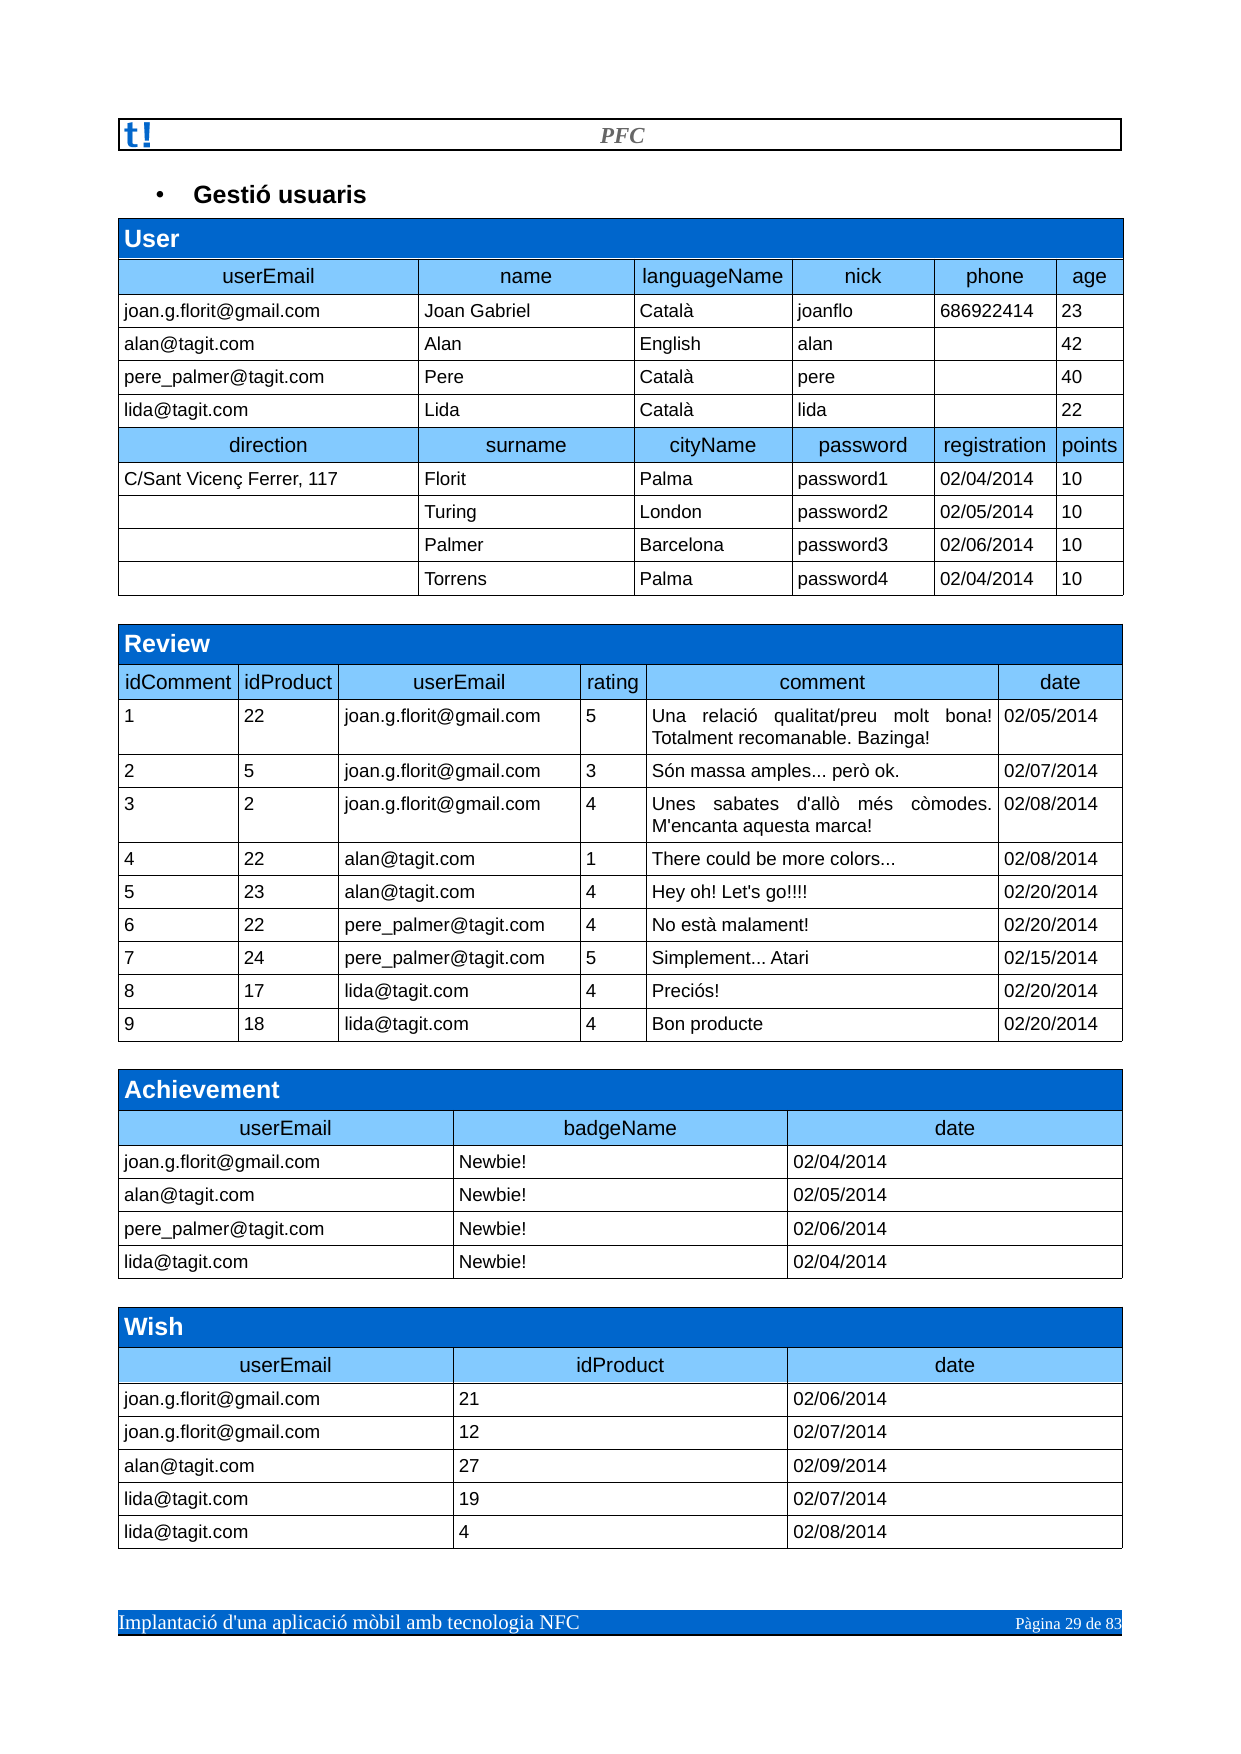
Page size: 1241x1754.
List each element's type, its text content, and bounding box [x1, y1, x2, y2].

table_cell alan@tagit.com [339, 843, 580, 875]
table_cell userEmail [119, 1111, 453, 1145]
table_cell 22 [239, 700, 338, 754]
table_cell joan.g.florit@gmail.com [119, 1146, 453, 1178]
table_cell Pere [419, 361, 634, 393]
table_cell 23 [1057, 295, 1123, 327]
table_cell 08/02/2014 [999, 788, 1122, 842]
table_cell Una relació qualitat/preu molt bona! Totalment recomanable. Bazinga! [647, 700, 998, 754]
table_cell Són massa amples... però ok. [647, 755, 998, 787]
table_cell Català [635, 295, 792, 327]
table_cell Hey oh! Let's go!!!! [647, 876, 998, 908]
table_cell Barcelona [635, 529, 792, 561]
table_cell alan@tagit.com [119, 328, 418, 360]
table_cell [119, 529, 418, 561]
table_cell 17 [239, 975, 338, 1007]
table_cell age [1057, 260, 1123, 294]
table_cell lida@tagit.com [119, 1246, 453, 1278]
table_cell Torrens [419, 562, 634, 594]
list Gestió usuaris [156, 181, 1122, 209]
table_cell lida@tagit.com [119, 395, 418, 427]
table_cell Palma [635, 562, 792, 594]
table_cell rating [581, 665, 646, 699]
table_cell Alan [419, 328, 634, 360]
table_cell Lida [419, 395, 634, 427]
table_cell Joan Gabriel [419, 295, 634, 327]
table_cell direction [119, 428, 418, 462]
table_cell 04/02/2014 [788, 1146, 1122, 1178]
table_cell 07/02/2014 [788, 1417, 1122, 1449]
table_cell 1 [581, 843, 646, 875]
table_cell 4 [119, 843, 238, 875]
table_cell 20/02/2014 [999, 1009, 1122, 1041]
table_cell 27 [454, 1450, 787, 1482]
table_cell 08/02/2014 [999, 843, 1122, 875]
table_cell 05/02/2014 [935, 496, 1056, 528]
table_cell 10 [1057, 529, 1123, 561]
table_cell 10 [1057, 463, 1123, 495]
table_cell 686922414 [935, 295, 1056, 327]
table_cell joan.g.florit@gmail.com [119, 295, 418, 327]
table_cell lida@tagit.com [339, 975, 580, 1007]
table_cell alan [793, 328, 934, 360]
table_cell 1 [119, 700, 238, 754]
table_cell 3 [119, 788, 238, 842]
table_cell pere_palmer@tagit.com [119, 1212, 453, 1244]
table_header User [119, 219, 1123, 258]
table_cell idComment [119, 665, 238, 699]
table_cell joan.g.florit@gmail.com [119, 1384, 453, 1416]
table_cell surname [419, 428, 634, 462]
table_cell 10 [1057, 496, 1123, 528]
table_cell alan@tagit.com [119, 1179, 453, 1211]
table_cell pere_palmer@tagit.com [119, 361, 418, 393]
table_cell name [419, 260, 634, 294]
table_cell Simplement... Atari [647, 942, 998, 974]
table_cell 4 [581, 788, 646, 842]
table_cell Newbie! [454, 1212, 787, 1244]
table_cell joan.g.florit@gmail.com [119, 1417, 453, 1449]
table_cell 06/02/2014 [788, 1212, 1122, 1244]
table_cell 18 [239, 1009, 338, 1041]
table_cell English [635, 328, 792, 360]
table_cell 04/02/2014 [935, 562, 1056, 594]
table_cell 22 [1057, 395, 1123, 427]
table_cell nick [793, 260, 934, 294]
table_cell idProduct [454, 1348, 787, 1382]
table_cell 4 [581, 909, 646, 941]
table_cell 7 [119, 942, 238, 974]
table_cell 09/02/2014 [788, 1450, 1122, 1482]
table_cell Bon producte [647, 1009, 998, 1041]
table_cell [935, 328, 1056, 360]
table_header Review [119, 625, 1122, 664]
table_cell Català [635, 395, 792, 427]
table_cell joan.g.florit@gmail.com [339, 788, 580, 842]
table_cell lida@tagit.com [119, 1516, 453, 1548]
table_cell Florit [419, 463, 634, 495]
table_cell 04/02/2014 [788, 1246, 1122, 1278]
table_cell 8 [119, 975, 238, 1007]
table_cell Català [635, 361, 792, 393]
table_cell 4 [581, 1009, 646, 1041]
table_cell Unes sabates d'allò més còmodes. M'encanta aquesta marca! [647, 788, 998, 842]
table_cell [935, 361, 1056, 393]
table_cell alan@tagit.com [339, 876, 580, 908]
table_cell C/Sant Vicenç Ferrer, 117 [119, 463, 418, 495]
table_cell password1 [793, 463, 934, 495]
table_cell pere [793, 361, 934, 393]
table_cell Newbie! [454, 1246, 787, 1278]
table_cell 08/02/2014 [788, 1516, 1122, 1548]
table_cell comment [647, 665, 998, 699]
table_cell Palma [635, 463, 792, 495]
table_cell lida@tagit.com [119, 1483, 453, 1515]
table_cell 20/02/2014 [999, 909, 1122, 941]
table_cell 06/02/2014 [935, 529, 1056, 561]
table_cell 15/02/2014 [999, 942, 1122, 974]
table_cell 42 [1057, 328, 1123, 360]
table_cell Newbie! [454, 1146, 787, 1178]
table_cell 5 [239, 755, 338, 787]
table_cell languageName [635, 260, 792, 294]
table_cell 10 [1057, 562, 1123, 594]
table_header Achievement [119, 1070, 1122, 1110]
table_cell 3 [581, 755, 646, 787]
table_cell badgeName [454, 1111, 787, 1145]
table_cell joanflo [793, 295, 934, 327]
table_header Wish [119, 1308, 1122, 1347]
table_cell password2 [793, 496, 934, 528]
table_cell 24 [239, 942, 338, 974]
table_cell date [999, 665, 1122, 699]
table_cell Newbie! [454, 1179, 787, 1211]
table_cell 21 [454, 1384, 787, 1416]
table_cell password3 [793, 529, 934, 561]
table_cell [935, 395, 1056, 427]
table_cell 19 [454, 1483, 787, 1515]
table_cell pere_palmer@tagit.com [339, 909, 580, 941]
table_cell 04/02/2014 [935, 463, 1056, 495]
table_cell 4 [581, 876, 646, 908]
table_cell joan.g.florit@gmail.com [339, 700, 580, 754]
table_cell phone [935, 260, 1056, 294]
table_cell 6 [119, 909, 238, 941]
table_cell 05/02/2014 [788, 1179, 1122, 1211]
table_cell 06/02/2014 [788, 1384, 1122, 1416]
table_cell points [1057, 428, 1123, 462]
picture [123, 121, 151, 148]
table_cell 07/02/2014 [788, 1483, 1122, 1515]
table_cell No està malament! [647, 909, 998, 941]
table_cell 22 [239, 843, 338, 875]
table_cell 4 [581, 975, 646, 1007]
table_cell 2 [119, 755, 238, 787]
table_cell [119, 496, 418, 528]
table_cell [119, 562, 418, 594]
table_cell 07/02/2014 [999, 755, 1122, 787]
table_cell 2 [239, 788, 338, 842]
table_cell 05/02/2014 [999, 700, 1122, 754]
table_cell There could be more colors... [647, 843, 998, 875]
table_cell 23 [239, 876, 338, 908]
table_cell userEmail [119, 260, 418, 294]
table_cell password4 [793, 562, 934, 594]
table_cell 12 [454, 1417, 787, 1449]
table_cell Preciós! [647, 975, 998, 1007]
table_cell 20/02/2014 [999, 876, 1122, 908]
table_cell Turing [419, 496, 634, 528]
table_cell password [793, 428, 934, 462]
table_cell Palmer [419, 529, 634, 561]
table_cell date [788, 1111, 1122, 1145]
table_cell London [635, 496, 792, 528]
table_cell 22 [239, 909, 338, 941]
table_cell 5 [581, 942, 646, 974]
table_cell joan.g.florit@gmail.com [339, 755, 580, 787]
table_cell pere_palmer@tagit.com [339, 942, 580, 974]
table_cell userEmail [339, 665, 580, 699]
table_cell lida@tagit.com [339, 1009, 580, 1041]
table_cell registration [935, 428, 1056, 462]
table_cell 20/02/2014 [999, 975, 1122, 1007]
table_cell 5 [119, 876, 238, 908]
table_cell 5 [581, 700, 646, 754]
table_cell cityName [635, 428, 792, 462]
table_cell userEmail [119, 1348, 453, 1382]
table_cell lida [793, 395, 934, 427]
table_cell date [788, 1348, 1122, 1382]
table_cell 4 [454, 1516, 787, 1548]
table_cell alan@tagit.com [119, 1450, 453, 1482]
table_cell 40 [1057, 361, 1123, 393]
table_cell 9 [119, 1009, 238, 1041]
table_cell idProduct [239, 665, 338, 699]
